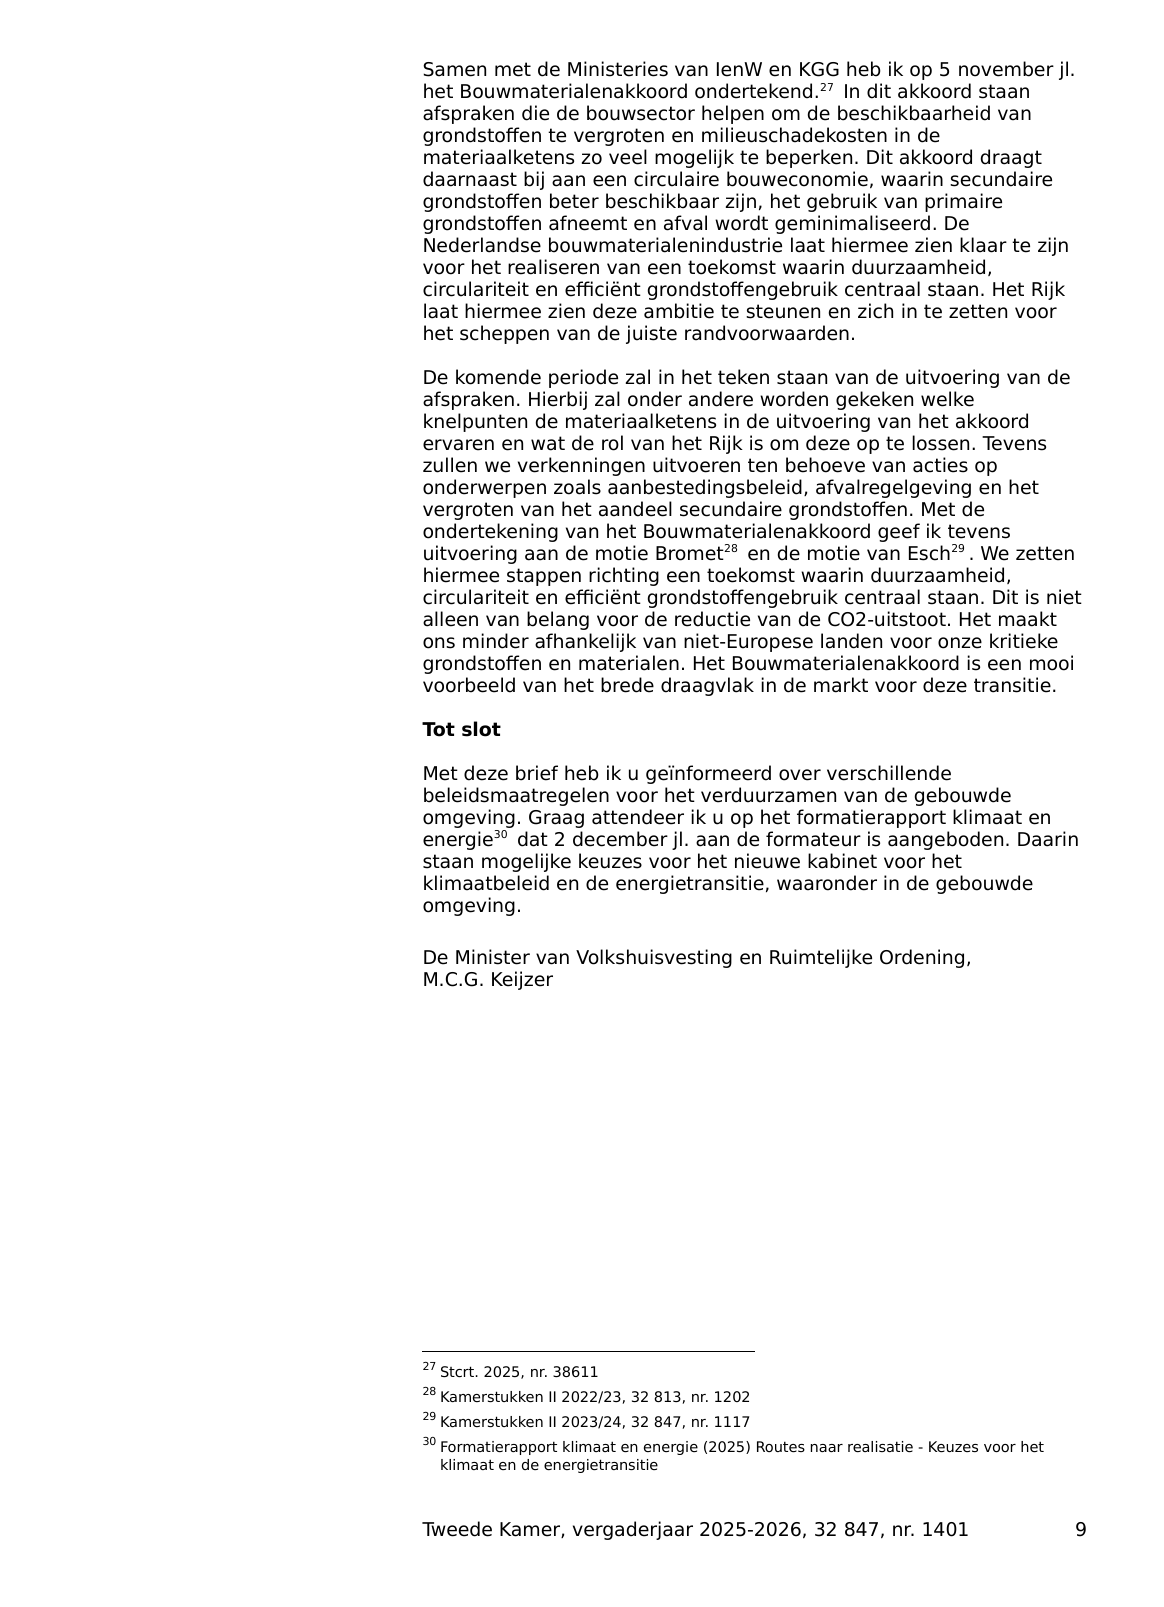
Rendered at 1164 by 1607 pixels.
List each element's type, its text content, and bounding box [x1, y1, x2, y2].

text De Minister van Volkshuisvesting en Ruimtelijke Ordening, M.C.G. Keijzer [422, 947, 1087, 991]
subtitle Tot slot [422, 719, 1087, 741]
text Samen met de Ministeries van IenW en KGG heb ik op 5 november jl. het Bouwmaterialenakkoord ondertekend. In dit akkoord staan afspraken die de bouwsector helpen om de beschikbaarheid van grondstoffen te vergroten en milieuschadekosten in de materiaalketens zo veel mogelijk te beperken. Dit akkoord draagt daarnaast bij aan een circulaire bouweconomie, waarin secundaire grondstoffen beter beschikbaar zijn, het gebruik van primaire grondstoffen afneemt en afval wordt geminimaliseerd. De Nederlandse bouwmaterialenindustrie laat hiermee zien klaar te zijn voor het realiseren van een toekomst waarin duurzaamheid, circulariteit en efficiënt grondstoffengebruik centraal staan. Het Rijk laat hiermee zien deze ambitie te steunen en zich in te zetten voor het scheppen van de juiste randvoorwaarden. [422, 59, 1087, 345]
text De komende periode zal in het teken staan van de uitvoering van de afspraken. Hierbij zal onder andere worden gekeken welke knelpunten de materiaalketens in de uitvoering van het akkoord ervaren en wat de rol van het Rijk is om deze op te lossen. Tevens zullen we verkenningen uitvoeren ten behoeve van acties op onderwerpen zoals aanbestedingsbeleid, afvalregelgeving en het vergroten van het aandeel secundaire grondstoffen. Met de ondertekening van het Bouwmaterialenakkoord geef ik tevens uitvoering aan de motie Bromet en de motie van Esch. We zetten hiermee stappen richting een toekomst waarin duurzaamheid, circulariteit en efficiënt grondstoffengebruik centraal staan. Dit is niet alleen van belang voor de reductie van de CO2-uitstoot. Het maakt ons minder afhankelijk van niet-Europese landen voor onze kritieke grondstoffen en materialen. Het Bouwmaterialenakkoord is een mooi voorbeeld van het brede draagvlak in de markt voor deze transitie. [422, 367, 1087, 697]
text Met deze brief heb ik u geïnformeerd over verschillende beleidsmaatregelen voor het verduurzamen van de gebouwde omgeving. Graag attendeer ik u op het formatierapport klimaat en energie dat 2 december jl. aan de formateur is aangeboden. Daarin staan mogelijke keuzes voor het nieuwe kabinet voor het klimaatbeleid en de energietransitie, waaronder in de gebouwde omgeving. [422, 763, 1087, 917]
text Kamerstukken II 2022/23, 32 813, nr. 1202 [422, 1385, 1087, 1407]
text Formatierapport klimaat en energie (2025) Routes naar realisatie - Keuzes voor het klimaat en de energietransitie [422, 1435, 1087, 1474]
text Kamerstukken II 2023/24, 32 847, nr. 1117 [422, 1410, 1087, 1432]
text Stcrt. 2025, nr. 38611 [422, 1360, 1087, 1382]
